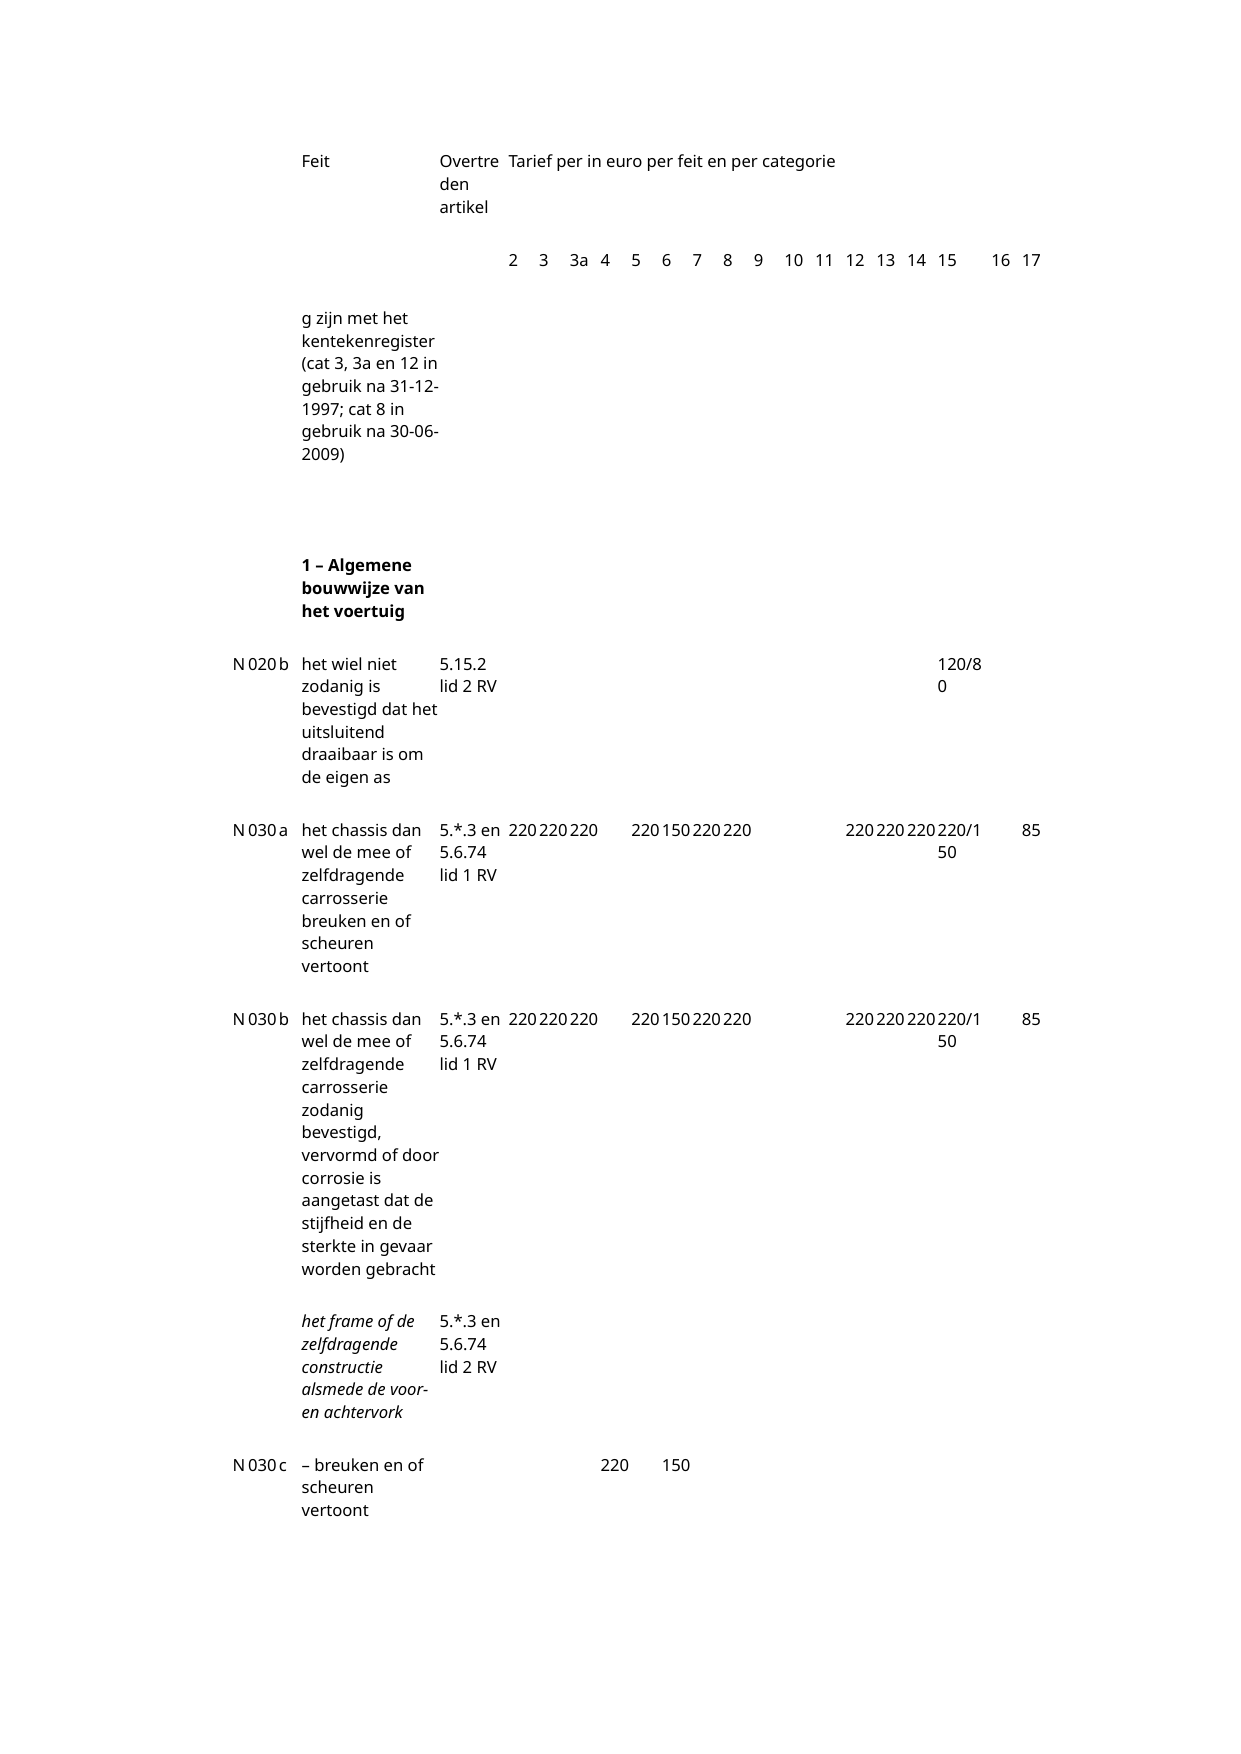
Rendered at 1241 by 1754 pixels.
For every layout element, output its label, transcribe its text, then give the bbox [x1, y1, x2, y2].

table_cell [248, 496, 278, 554]
table_cell [784, 307, 815, 496]
table_cell 6 [662, 248, 692, 307]
table_header Tarief per in euro per feit en per categorie [508, 150, 1053, 248]
table_cell [279, 248, 301, 307]
table_cell [662, 307, 692, 496]
table_cell [662, 652, 692, 818]
table_cell [754, 554, 784, 652]
table_cell [1022, 496, 1053, 554]
table_cell 220 [508, 818, 539, 1007]
table_cell 030 [248, 818, 278, 1007]
table_cell [784, 818, 815, 1007]
table_cell [845, 554, 876, 652]
table_cell [508, 554, 539, 652]
table_cell [508, 1453, 539, 1551]
table_cell [754, 496, 784, 554]
table_cell 15 [938, 248, 991, 307]
table_cell [439, 307, 508, 496]
table_cell [845, 652, 876, 818]
table_cell c [279, 1453, 301, 1551]
table_cell [991, 1310, 1022, 1453]
table_cell [692, 1453, 723, 1551]
table_cell [723, 554, 753, 652]
table_cell 9 [754, 248, 784, 307]
table_cell [631, 1453, 662, 1551]
table_cell 12 [845, 248, 876, 307]
table_cell 5 [631, 248, 662, 307]
table_cell [754, 307, 784, 496]
table_cell [845, 307, 876, 496]
table_cell [233, 496, 248, 554]
table_cell 85 [1022, 1007, 1053, 1310]
table_cell [723, 307, 753, 496]
table_cell g zijn met het kentekenregister (cat 3, 3a en 12 in gebruik na 31-12-1997; cat 8 in gebruik na 30-06-2009) [301, 307, 439, 496]
table_cell [279, 554, 301, 652]
table_cell [301, 248, 439, 307]
table_cell [815, 554, 845, 652]
table_cell 3 [539, 248, 569, 307]
table_cell 030 [248, 1453, 278, 1551]
table_cell – breuken en of scheuren vertoont [301, 1453, 439, 1551]
table_cell [754, 1453, 784, 1551]
table_cell [570, 1453, 600, 1551]
table_cell [723, 652, 753, 818]
table_cell [631, 307, 662, 496]
table_cell [600, 307, 631, 496]
table_cell 220 [539, 818, 569, 1007]
table_cell 220 [876, 1007, 907, 1310]
table_cell N [233, 652, 248, 818]
table_cell [784, 1310, 815, 1453]
table_cell [233, 1310, 248, 1453]
table_cell [784, 652, 815, 818]
table_cell 220 [907, 1007, 937, 1310]
table_cell [938, 1310, 991, 1453]
table_cell [754, 652, 784, 818]
table_cell [1022, 554, 1053, 652]
table_header [248, 150, 278, 248]
table_cell [907, 496, 937, 554]
table_cell [991, 307, 1022, 496]
table_cell 14 [907, 248, 937, 307]
table_cell [723, 1453, 753, 1551]
table_cell [1022, 652, 1053, 818]
table_cell [754, 1007, 784, 1310]
table_cell [539, 1310, 569, 1453]
table_cell 220 [631, 1007, 662, 1310]
table_cell 1 – Algemene bouwwijze van het voertuig [301, 554, 439, 652]
table_cell [991, 652, 1022, 818]
table_cell [815, 1310, 845, 1453]
table_cell [233, 248, 248, 307]
table_cell [662, 496, 692, 554]
table_cell 220 [508, 1007, 539, 1310]
table_cell [907, 652, 937, 818]
table_cell [508, 496, 539, 554]
table_cell 3a [570, 248, 600, 307]
table_cell [570, 652, 600, 818]
table_cell [1022, 307, 1053, 496]
table_cell [845, 496, 876, 554]
table_cell [279, 1310, 301, 1453]
table_cell [907, 307, 937, 496]
table_cell [991, 818, 1022, 1007]
table_cell [600, 496, 631, 554]
table_cell [692, 496, 723, 554]
table_cell 150 [662, 818, 692, 1007]
table_cell [876, 307, 907, 496]
table_cell [692, 307, 723, 496]
table_cell [845, 1310, 876, 1453]
table_cell [248, 554, 278, 652]
table_cell [692, 652, 723, 818]
table_cell 220 [907, 818, 937, 1007]
table_cell [907, 1310, 937, 1453]
table_cell 220 [631, 818, 662, 1007]
table_cell 4 [600, 248, 631, 307]
table_cell 220 [692, 818, 723, 1007]
table_cell 020 [248, 652, 278, 818]
table_cell 2 [508, 248, 539, 307]
table_cell 16 [991, 248, 1022, 307]
table_cell 220/150 [938, 818, 991, 1007]
table_cell 150 [662, 1453, 692, 1551]
table_cell [938, 554, 991, 652]
table_cell 85 [1022, 818, 1053, 1007]
table_cell 10 [784, 248, 815, 307]
table_cell [233, 554, 248, 652]
table_cell [991, 1007, 1022, 1310]
table_cell N [233, 1453, 248, 1551]
table_cell 030 [248, 1007, 278, 1310]
table_cell [876, 652, 907, 818]
table_cell [784, 554, 815, 652]
table_cell [692, 554, 723, 652]
table_cell [439, 1453, 508, 1551]
table_cell [938, 1453, 991, 1551]
table_cell [539, 496, 569, 554]
table_cell [539, 1453, 569, 1551]
table_cell [1022, 1453, 1053, 1551]
table_cell 5.*.3 en 5.6.74 lid 1 RV [439, 1007, 508, 1310]
table_cell [754, 1310, 784, 1453]
table_cell [233, 307, 248, 496]
table_cell [539, 307, 569, 496]
table_cell [876, 554, 907, 652]
table_cell [815, 1007, 845, 1310]
table_cell [876, 1453, 907, 1551]
table_cell [508, 307, 539, 496]
table_cell [662, 554, 692, 652]
table_cell [631, 496, 662, 554]
table_cell 8 [723, 248, 753, 307]
table_cell 220 [600, 1453, 631, 1551]
table_header Feit [301, 150, 439, 248]
table_cell [815, 652, 845, 818]
table_cell [600, 1310, 631, 1453]
table_cell 220/150 [938, 1007, 991, 1310]
table_cell [508, 652, 539, 818]
table_cell [631, 652, 662, 818]
table_cell 220 [845, 1007, 876, 1310]
table_cell [570, 554, 600, 652]
table_cell N [233, 1007, 248, 1310]
table_cell [784, 1007, 815, 1310]
table_cell [600, 652, 631, 818]
table_cell [1022, 1310, 1053, 1453]
table_cell N [233, 818, 248, 1007]
table_cell 17 [1022, 248, 1053, 307]
table_cell [570, 1310, 600, 1453]
table_header [279, 150, 301, 248]
table_cell [570, 496, 600, 554]
table_cell [815, 818, 845, 1007]
table_cell 5.*.3 en 5.6.74 lid 2 RV [439, 1310, 508, 1453]
table_cell het wiel niet zodanig is bevestigd dat het uitsluitend draaibaar is om de eigen as [301, 652, 439, 818]
table_cell het frame of de zelfdragende constructie alsmede de voor- en achtervork [301, 1310, 439, 1453]
table_cell 220 [723, 1007, 753, 1310]
table_cell b [279, 652, 301, 818]
table_cell [248, 1310, 278, 1453]
table_cell 13 [876, 248, 907, 307]
table_cell [991, 496, 1022, 554]
table_cell 220 [570, 818, 600, 1007]
table_cell [600, 554, 631, 652]
table_cell 220 [876, 818, 907, 1007]
table_cell het chassis dan wel de mee of zelfdragende carrosserie zodanig bevestigd, vervormd of door corrosie is aangetast dat de stijfheid en de sterkte in gevaar worden gebracht [301, 1007, 439, 1310]
table_cell [631, 1310, 662, 1453]
table_cell 11 [815, 248, 845, 307]
table_cell het chassis dan wel de mee of zelfdragende carrosserie breuken en of scheuren vertoont [301, 818, 439, 1007]
table_cell [723, 1310, 753, 1453]
table_cell [662, 1310, 692, 1453]
table_cell 5.15.2 lid 2 RV [439, 652, 508, 818]
table_cell [815, 1453, 845, 1551]
table_cell [938, 307, 991, 496]
table_cell 220 [539, 1007, 569, 1310]
table_cell [508, 1310, 539, 1453]
table_cell [754, 818, 784, 1007]
table_cell [876, 496, 907, 554]
table_cell [279, 307, 301, 496]
table_cell [723, 496, 753, 554]
table_cell a [279, 818, 301, 1007]
table_cell 220 [692, 1007, 723, 1310]
table_cell [539, 652, 569, 818]
table_header [233, 150, 248, 248]
table_cell [815, 307, 845, 496]
table_cell [938, 496, 991, 554]
table_cell [600, 818, 631, 1007]
table_cell [907, 554, 937, 652]
table_cell 5.*.3 en 5.6.74 lid 1 RV [439, 818, 508, 1007]
table_cell b [279, 1007, 301, 1310]
table_cell [784, 1453, 815, 1551]
table_cell [248, 307, 278, 496]
table_cell [991, 1453, 1022, 1551]
table_cell [279, 496, 301, 554]
table_cell 120/80 [938, 652, 991, 818]
table_cell [439, 248, 508, 307]
table_cell [439, 554, 508, 652]
table_cell [248, 248, 278, 307]
table_cell [631, 554, 662, 652]
table_cell 150 [662, 1007, 692, 1310]
table_cell 7 [692, 248, 723, 307]
table_cell 220 [845, 818, 876, 1007]
table_cell 220 [570, 1007, 600, 1310]
table_cell [815, 496, 845, 554]
table_cell [692, 1310, 723, 1453]
table_cell [876, 1310, 907, 1453]
table_cell [600, 1007, 631, 1310]
table_cell [539, 554, 569, 652]
table_cell [570, 307, 600, 496]
table_cell [439, 496, 508, 554]
table_cell [784, 496, 815, 554]
table_cell [845, 1453, 876, 1551]
table_cell [991, 554, 1022, 652]
table_cell [907, 1453, 937, 1551]
table_header Overtreden artikel [439, 150, 508, 248]
table_cell 220 [723, 818, 753, 1007]
table_cell [301, 496, 439, 554]
